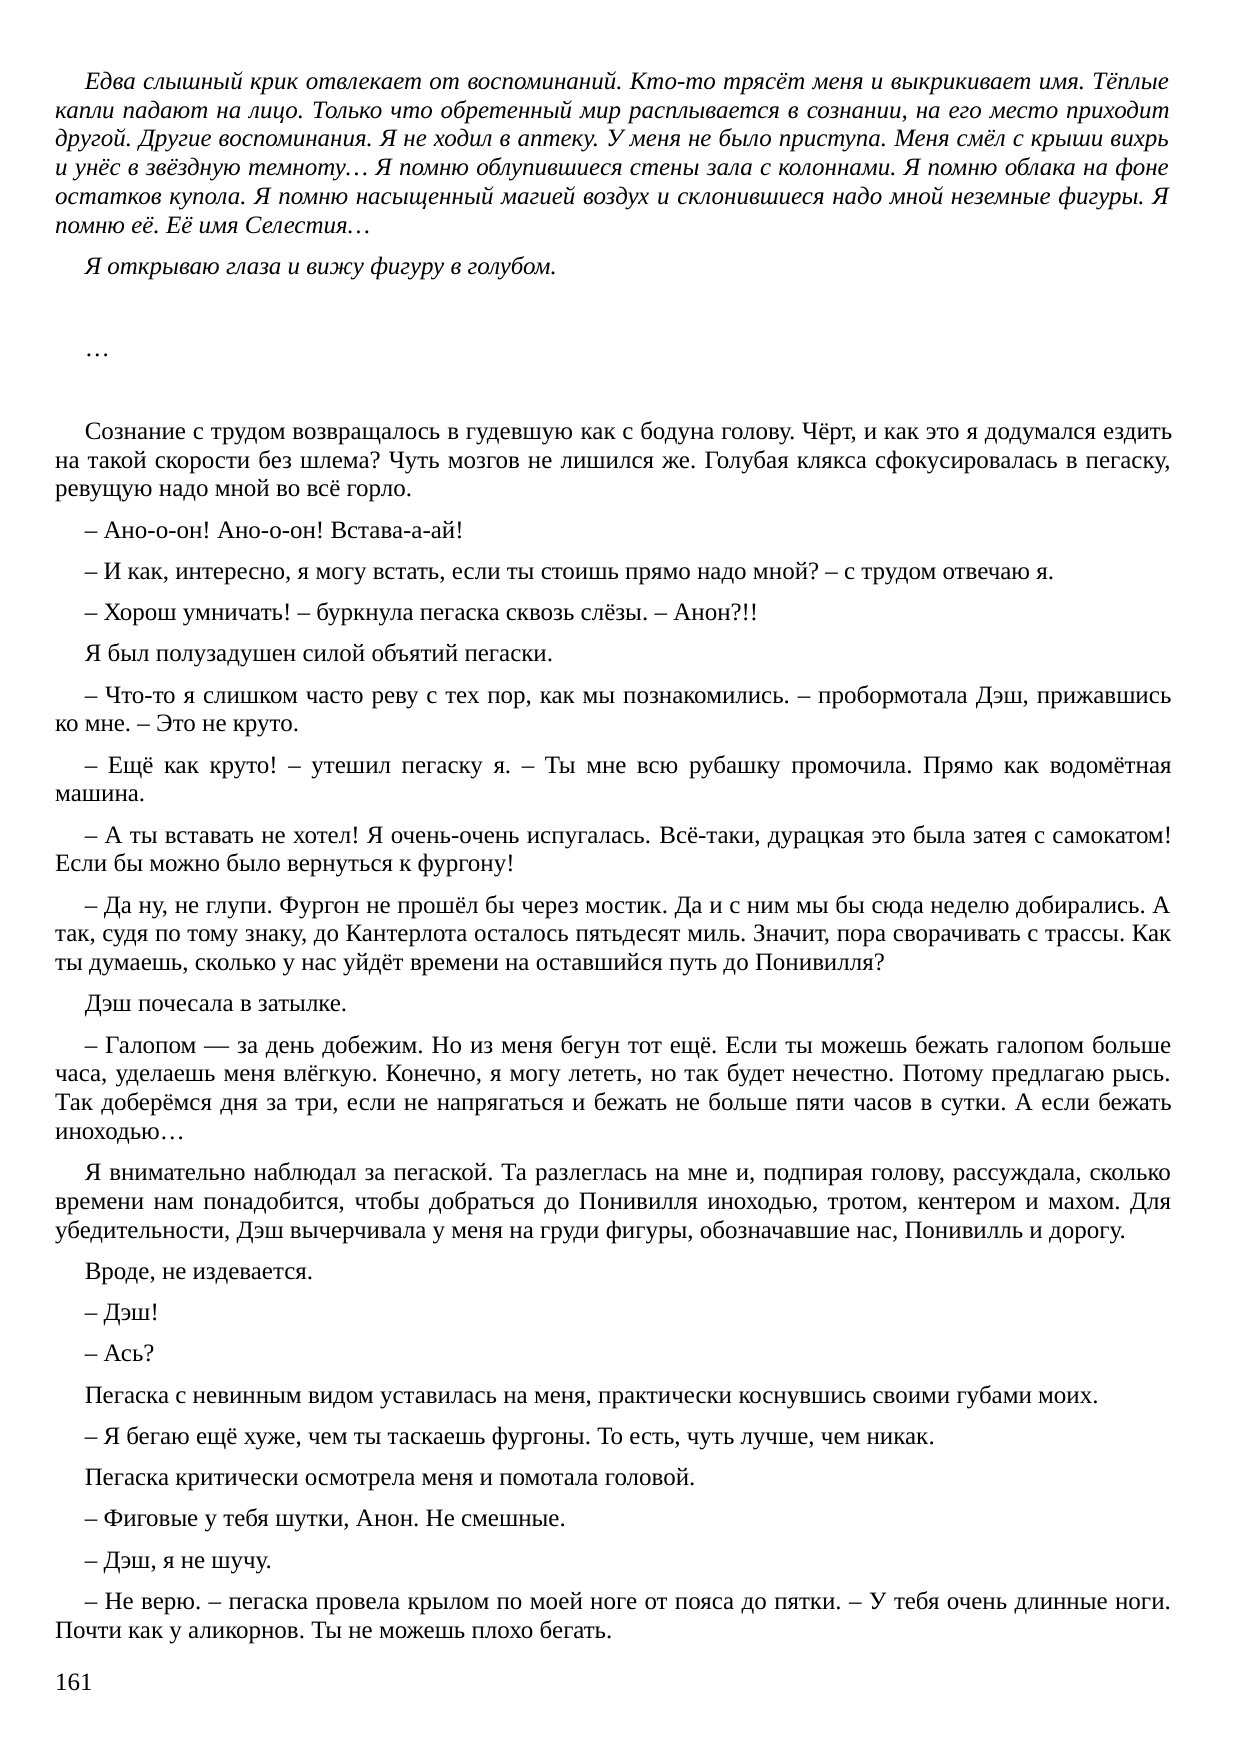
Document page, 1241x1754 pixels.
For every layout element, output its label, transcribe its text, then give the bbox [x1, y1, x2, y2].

text Пегаска критически осмотрела меня и помотала головой. [55, 1462, 1173, 1491]
text – И как, интересно, я могу встать, если ты стоишь прямо надо мной? – с трудом отвечаю я. [55, 556, 1173, 585]
text – Я бегаю ещё хуже, чем ты таскаешь фургоны. То есть, чуть лучше, чем никак. [55, 1421, 1173, 1450]
text Вроде, не издевается. [55, 1256, 1173, 1285]
text – Не верю. – пегаска провела крылом по моей ноге от пояса до пятки. – У тебя очень длинные ноги. Почти как у аликорнов. Ты не можешь плохо бегать. [55, 1586, 1173, 1643]
text – Да ну, не глупи. Фургон не прошёл бы через мостик. Да и с ним мы бы сюда неделю добирались. А так, судя по тому знаку, до Кантерлота осталось пятьдесят миль. Значит, пора сворачивать с трассы. Как ты думаешь, сколько у нас уйдёт времени на оставшийся путь до Понивилля? [55, 890, 1173, 976]
text Пегаска с невинным видом уставилась на меня, практически коснувшись своими губами моих. [55, 1380, 1173, 1408]
text … [55, 333, 1173, 362]
text Я был полузадушен силой объятий пегаски. [55, 638, 1173, 667]
text Едва слышный крик отвлекает от воспоминаний. Кто-то трясёт меня и выкрикивает имя. Тёплые капли падают на лицо. Только что обретенный мир расплывается в сознании, на его место приходит другой. Другие воспоминания. Я не ходил в аптеку. У меня не было приступа. Меня смёл с крыши вихрь и унёс в звёздную темноту… Я помню облупившиеся стены зала с колоннами. Я помню облака на фоне остатков купола. Я помню насыщенный магией воздух и склонившиеся надо мной неземные фигуры. Я помню её. Её имя Селестия… [55, 66, 1173, 238]
text – Что-то я слишком часто реву с тех пор, как мы познакомились. – пробормотала Дэш, прижавшись ко мне. – Это не круто. [55, 680, 1173, 737]
text – А ты вставать не хотел! Я очень-очень испугалась. Всё-таки, дурацкая это была затея с самокатом! Если бы можно было вернуться к фургону! [55, 820, 1173, 877]
text Дэш почесала в затылке. [55, 988, 1173, 1017]
text – Дэш! [55, 1297, 1173, 1326]
text – Галопом — за день добежим. Но из меня бегун тот ещё. Если ты можешь бежать галопом больше часа, уделаешь меня влёгкую. Конечно, я могу лететь, но так будет нечестно. Потому предлагаю рысь. Так доберёмся дня за три, если не напрягаться и бежать не больше пяти часов в сутки. А если бежать иноходью… [55, 1030, 1173, 1145]
text – Хорош умничать! – буркнула пегаска сквозь слёзы. – Анон?!! [55, 597, 1173, 626]
text Сознание с трудом возвращалось в гудевшую как с бодуна голову. Чёрт, и как это я додумался ездить на такой скорости без шлема? Чуть мозгов не лишился же. Голубая клякса сфокусировалась в пегаску, ревущую надо мной во всё горло. [55, 416, 1173, 502]
text Я открываю глаза и вижу фигуру в голубом. [55, 251, 1173, 280]
text – Ась? [55, 1338, 1173, 1367]
text Я внимательно наблюдал за пегаской. Та разлеглась на мне и, подпирая голову, рассуждала, сколько времени нам понадобится, чтобы добраться до Понивилля иноходью, тротом, кентером и махом. Для убедительности, Дэш вычерчивала у меня на груди фигуры, обозначавшие нас, Понивилль и дорогу. [55, 1157, 1173, 1243]
text – Ано-о-он! Ано-о-он! Встава-а-ай! [55, 515, 1173, 543]
text – Фиговые у тебя шутки, Анон. Не смешные. [55, 1503, 1173, 1532]
text – Ещё как круто! – утешил пегаску я. – Ты мне всю рубашку промочила. Прямо как водомётная машина. [55, 750, 1173, 807]
text – Дэш, я не шучу. [55, 1545, 1173, 1573]
